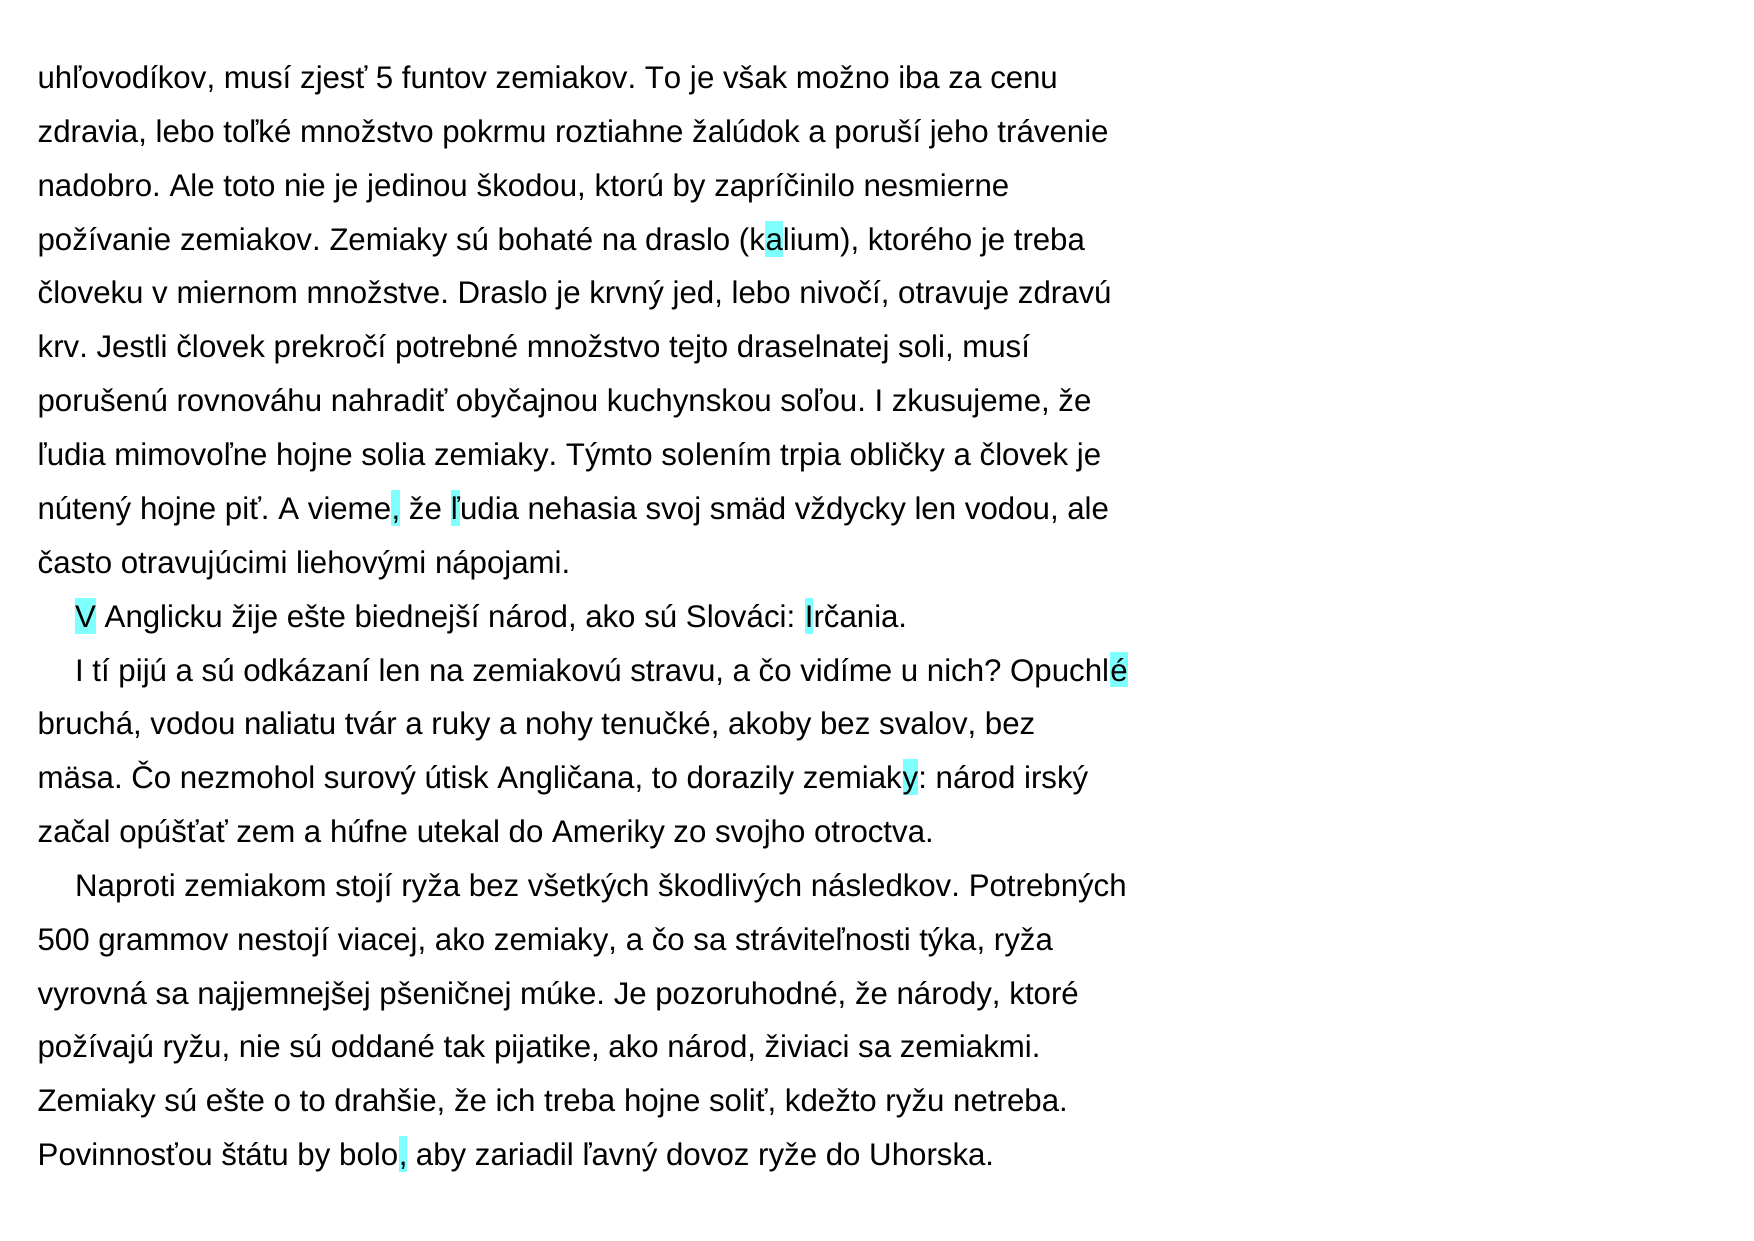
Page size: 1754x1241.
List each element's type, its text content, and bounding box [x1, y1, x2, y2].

text Naproti zemiakom stojí ryža bez všetkých škodlivých následkov. Potrebných 500 grammov nestojí viacej, ako zemiaky, a čo sa stráviteľnosti týka, ryža vyrovná sa najjemnejšej pšeničnej múke. Je pozoruhodné, že národy, ktoré požívajú ryžu, nie sú oddané tak pijatike, ako národ, živiaci sa zemiakmi. Zemiaky sú ešte o to drahšie, že ich treba hojne soliť, kdežto ryžu netreba. Povinnosťou štátu by bolo, aby zariadil ľavný dovoz ryže do Uhorska. [37, 867, 1130, 1172]
text I tí pijú a sú odkázaní len na zemiakovú stravu, a čo vidíme u nich? Opuchlé bruchá, vodou naliatu tvár a ruky a nohy tenučké, akoby bez svalov, bez mäsa. Čo nezmohol surový útisk Angličana, to dorazily zemiaky: národ irský začal opúšťať zem a húfne utekal do Ameriky zo svojho otroctva. [37, 652, 1130, 849]
text V Anglicku žije ešte biednejší národ, ako sú Slováci: Irčania. [37, 598, 1130, 634]
text uhľovodíkov, musí zjesť 5 funtov zemiakov. To je však možno iba za cenu zdravia, lebo toľké množstvo pokrmu roztiahne žalúdok a poruší jeho trávenie nadobro. Ale toto nie je jedinou škodou, ktorú by zapríčinilo nesmierne požívanie zemia­kov. Zemiaky sú bohaté na draslo (kalium), kto­rého je treba človeku v miernom množstve. Draslo je krvný jed, lebo nivočí, otravuje zdravú krv. Jestli človek prekročí potrebné množstvo tejto draselnatej soli, musí porušenú rovnováhu nahra­diť obyčajnou kuchynskou soľou. I zkusujeme, že ľudia mimovoľne hojne solia zemiaky. Týmto so­lením trpia obličky a človek je nútený hojne piť. A vieme, že ľudia nehasia svoj smäd vždycky len vodou, ale často otravujúcimi liehovými nápojami. [37, 59, 1130, 580]
